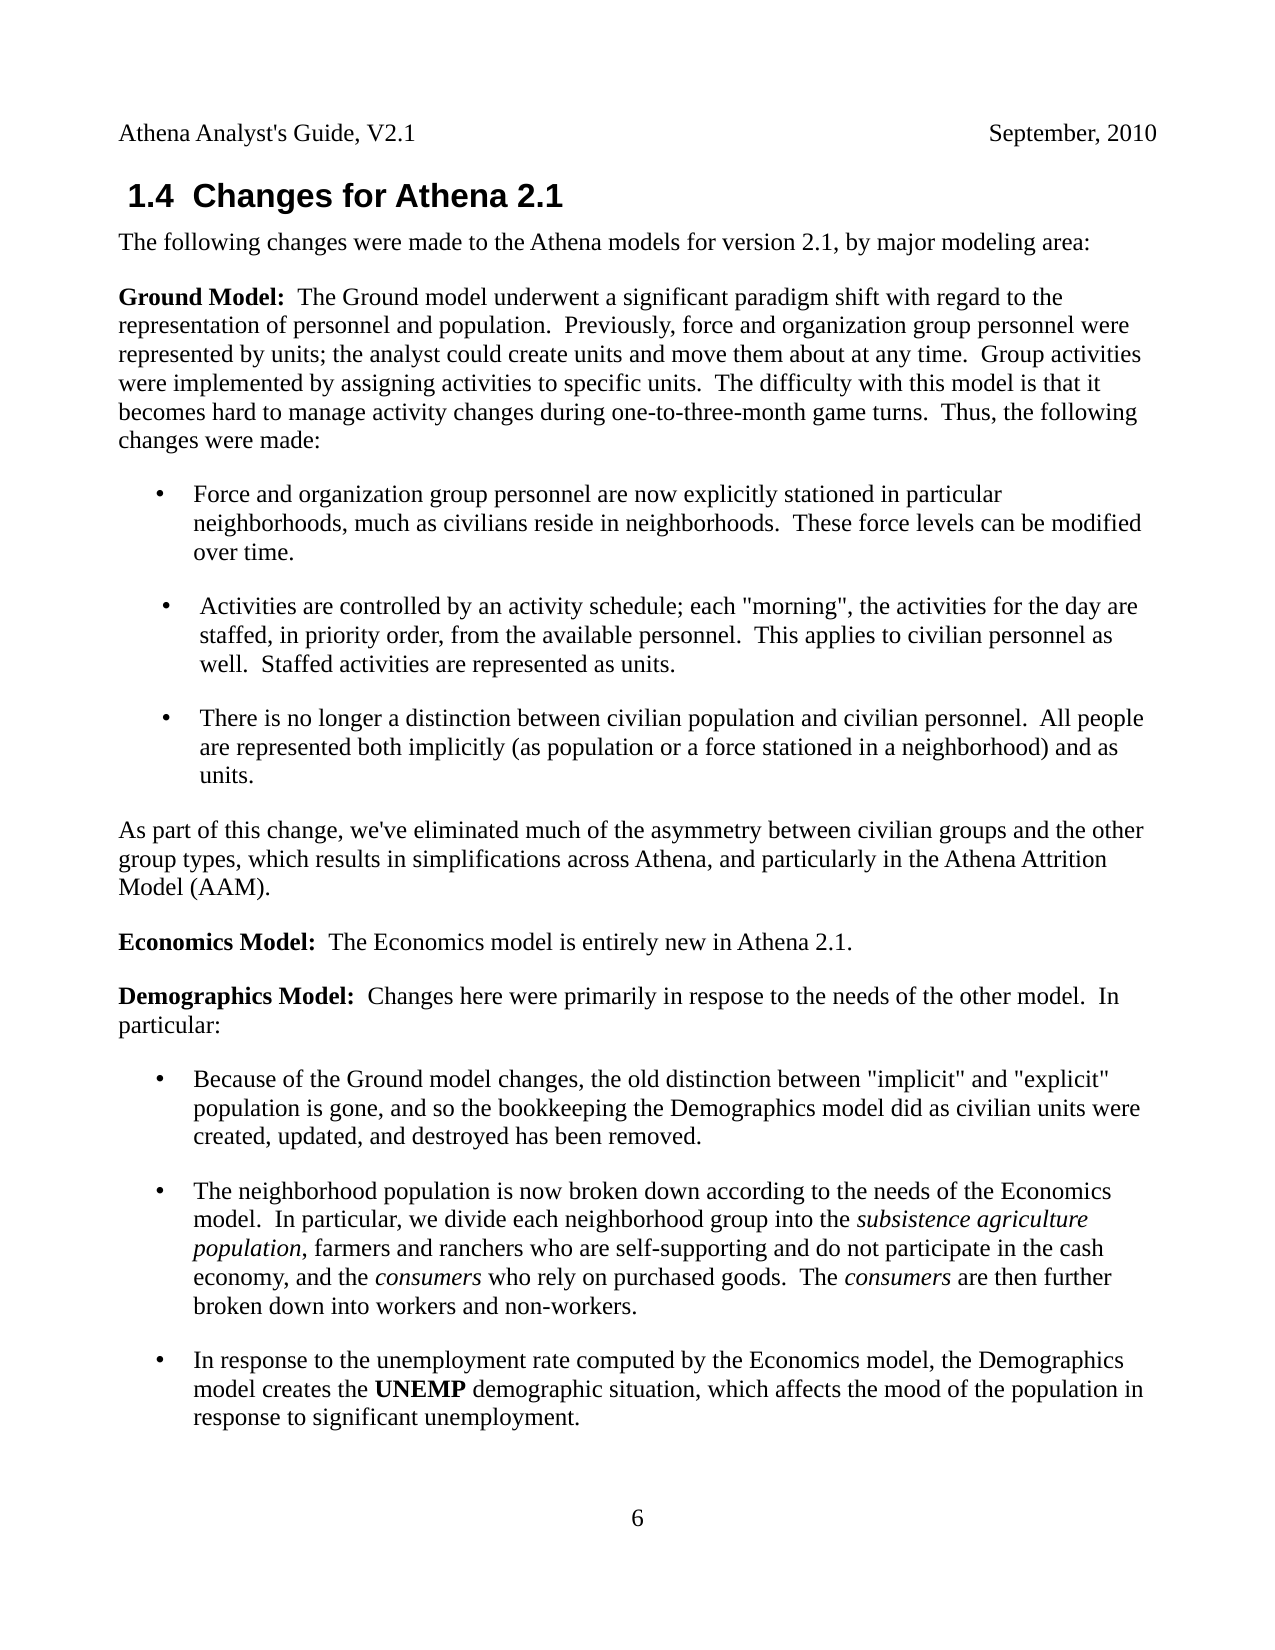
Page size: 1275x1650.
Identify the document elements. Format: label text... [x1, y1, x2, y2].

list The neighborhood population is now broken down according to the needs of the Economics model. In particular, we divide each neighborhood group into the subsistence agriculture population, farmers and ranchers who are self-supporting and do not participate in the cash economy, and the consumers who rely on purchased goods. The consumers are then further broken down into workers and non-workers. [156, 1176, 1157, 1319]
text Demographics Model: Changes here were primarily in respose to the needs of the other model. In particular: [118, 981, 1157, 1038]
subtitle Changes for Athena 2.1 [118, 176, 1157, 215]
list In response to the unemployment rate computed by the Economics model, the Demographics model creates the UNEMP demographic situation, which affects the mood of the population in response to significant unemployment. [156, 1345, 1157, 1431]
text The following changes were made to the Athena models for version 2.1, by major modeling area: [118, 227, 1157, 256]
list There is no longer a distinction between civilian population and civilian personnel. All people are represented both implicitly (as population or a force stationed in a neighborhood) and as units. [162, 703, 1157, 789]
text As part of this change, we've eliminated much of the asymmetry between civilian groups and the other group types, which results in simplifications across Athena, and particularly in the Athena Attrition Model (AAM). [118, 815, 1157, 901]
text Economics Model: The Economics model is entirely new in Athena 2.1. [118, 927, 1157, 955]
list Force and organization group personnel are now explicitly stationed in particular neighborhoods, much as civilians reside in neighborhoods. These force levels can be modified over time. [156, 479, 1157, 566]
text Ground Model: The Ground model underwent a significant paradigm shift with regard to the representation of personnel and population. Previously, force and organization group personnel were represented by units; the analyst could create units and move them about at any time. Group activities were implemented by assigning activities to specific units. The difficulty with this model is that it becomes hard to manage activity changes during one-to-three-month game turns. Thus, the following changes were made: [118, 282, 1157, 454]
list Activities are controlled by an activity schedule; each "morning", the activities for the day are staffed, in priority order, from the available personnel. This applies to civilian personnel as well. Staffed activities are represented as units. [162, 591, 1157, 678]
list Because of the Ground model changes, the old distinction between "implicit" and "explicit" population is gone, and so the bookkeeping the Demographics model did as civilian units were created, updated, and destroyed has been removed. [156, 1064, 1157, 1150]
